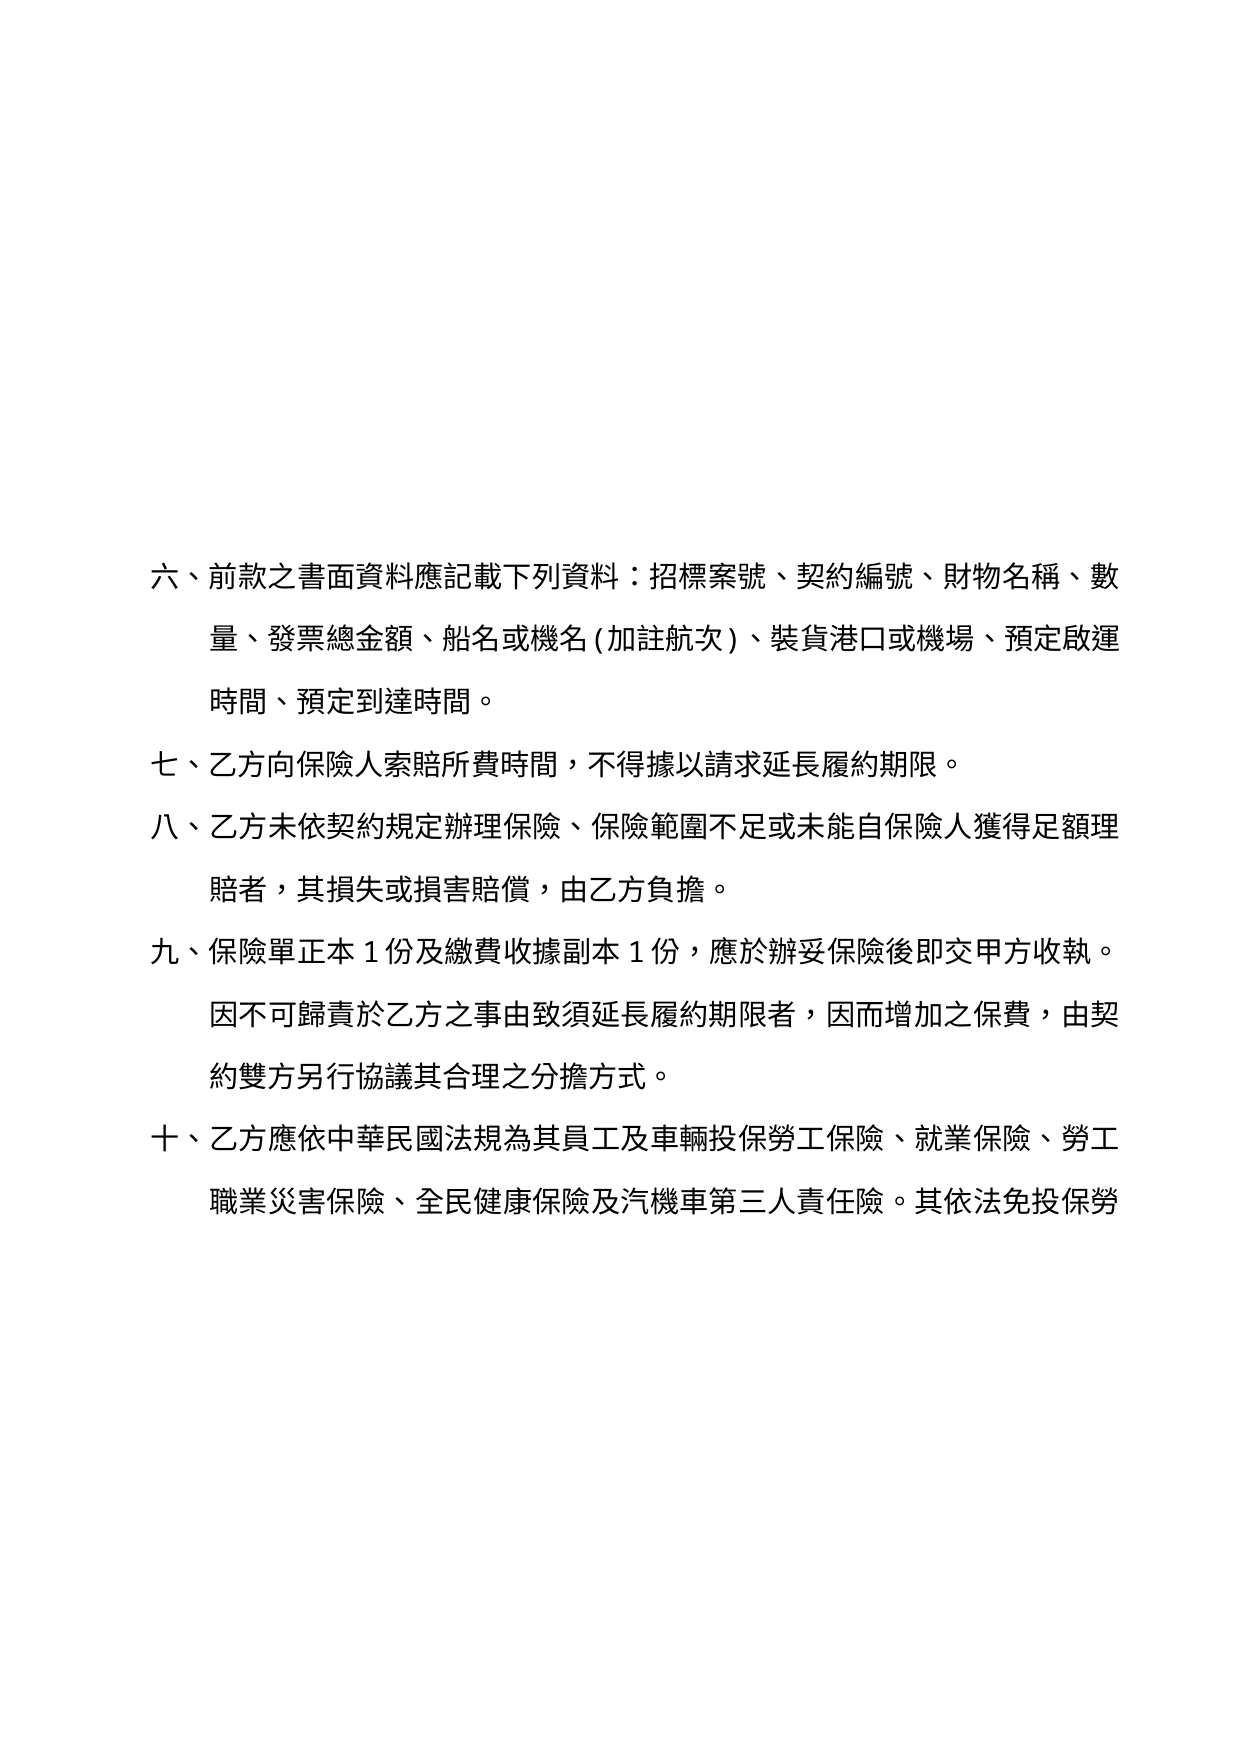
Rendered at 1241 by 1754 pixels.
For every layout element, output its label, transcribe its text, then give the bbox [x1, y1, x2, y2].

text 六、前款之書面資料應記載下列資料：招標案號、契約編號、財物名稱、數量、發票總金額、船名或機名(加註航次)、裝貨港口或機場、預定啟運時間、預定到達時間。 [150, 533, 1122, 721]
text 八、 乙方未依契約規定辦理保險、保險範圍不足或未能自保險人獲得足額理賠者，其損失或損害賠償，由乙方負擔。 [150, 783, 1122, 908]
text 七、乙方向保險人索賠所費時間，不得據以請求延長履約期限。 [150, 721, 1122, 783]
text 十、 乙方應依中華民國法規為其員工及車輛投保勞工保險、就業保險、勞工職業災害保險、全民健康保險及汽機車第三人責任險。其依法免投保勞 [150, 1096, 1122, 1221]
text 九、保險單正本1份及繳費收據副本1份，應於辦妥保險後即交甲方收執。因不可歸責於乙方之事由致須延長履約期限者，因而增加之保費，由契約雙方另行協議其合理之分擔方式。 [150, 908, 1122, 1096]
